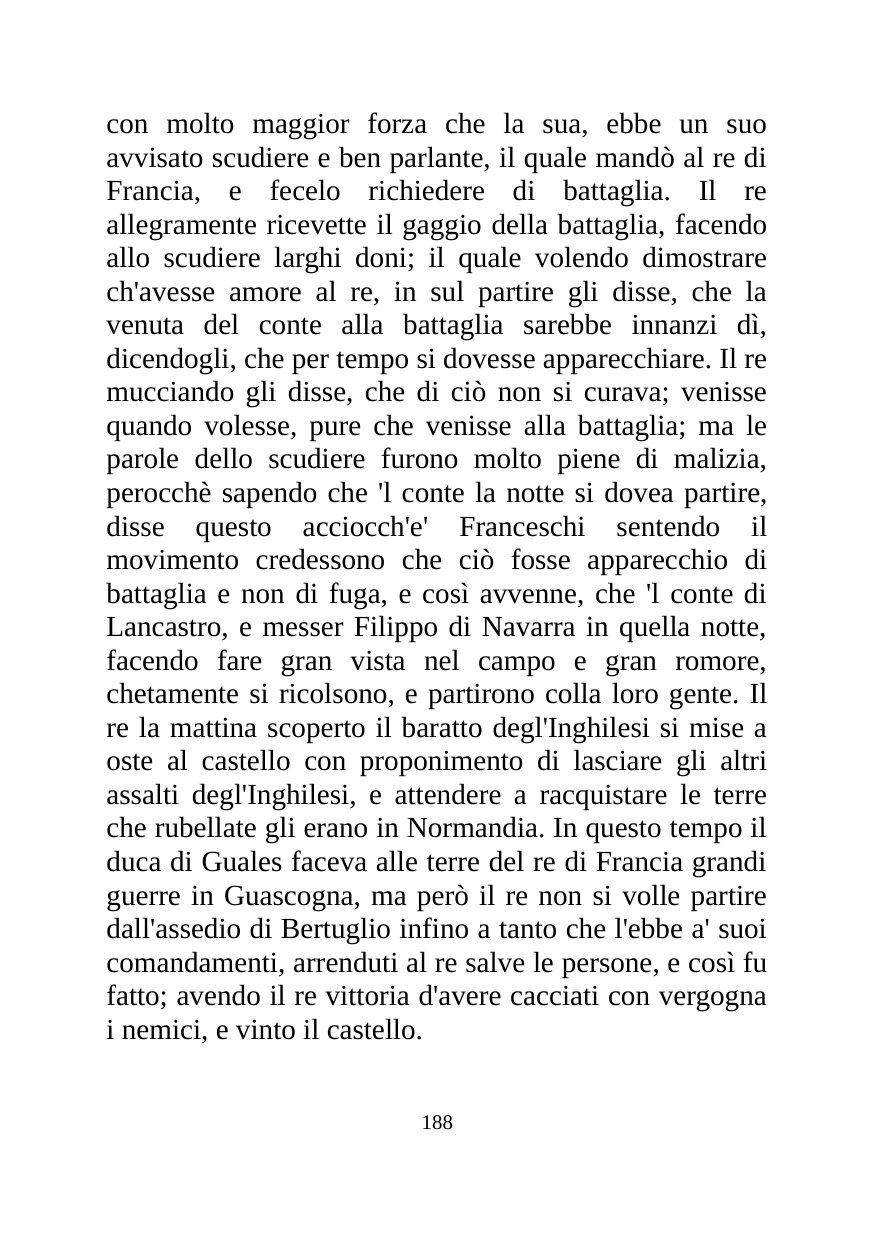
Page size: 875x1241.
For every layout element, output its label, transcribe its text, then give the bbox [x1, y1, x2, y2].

text con molto maggior forza che la sua, ebbe un suo avvisato scudiere e ben parlante, il quale mandò al re di Francia, e fecelo richiedere di battaglia. Il re allegramente ricevette il gaggio della battaglia, facendo allo scudiere larghi doni; il quale volendo dimostrare ch'avesse amore al re, in sul partire gli disse, che la venuta del conte alla battaglia sarebbe innanzi dì, dicendogli, che per tempo si dovesse apparecchiare. Il re mucciando gli disse, che di ciò non si curava; venisse quando volesse, pure che venisse alla battaglia; ma le parole dello scudiere furono molto piene di malizia, perocchè sapendo che 'l conte la notte si dovea partire, disse questo acciocch'e' Franceschi sentendo il movimento credessono che ciò fosse apparecchio di battaglia e non di fuga, e così avvenne, che 'l conte di Lancastro, e messer Filippo di Navarra in quella notte, facendo fare gran vista nel campo e gran romore, chetamente si ricolsono, e partirono colla loro gente. Il re la mattina scoperto il baratto degl'Inghilesi si mise a oste al castello con proponimento di lasciare gli altri assalti degl'Inghilesi, e attendere a racquistare le terre che rubellate gli erano in Normandia. In questo tempo il duca di Guales faceva alle terre del re di Francia grandi guerre in Guascogna, ma però il re non si volle partire dall'assedio di Bertuglio infino a tanto che l'ebbe a' suoi comandamenti, arrenduti al re salve le persone, e così fu fatto; avendo il re vittoria d'avere cacciati con vergogna i nemici, e vinto il castello. [106, 106, 768, 1045]
